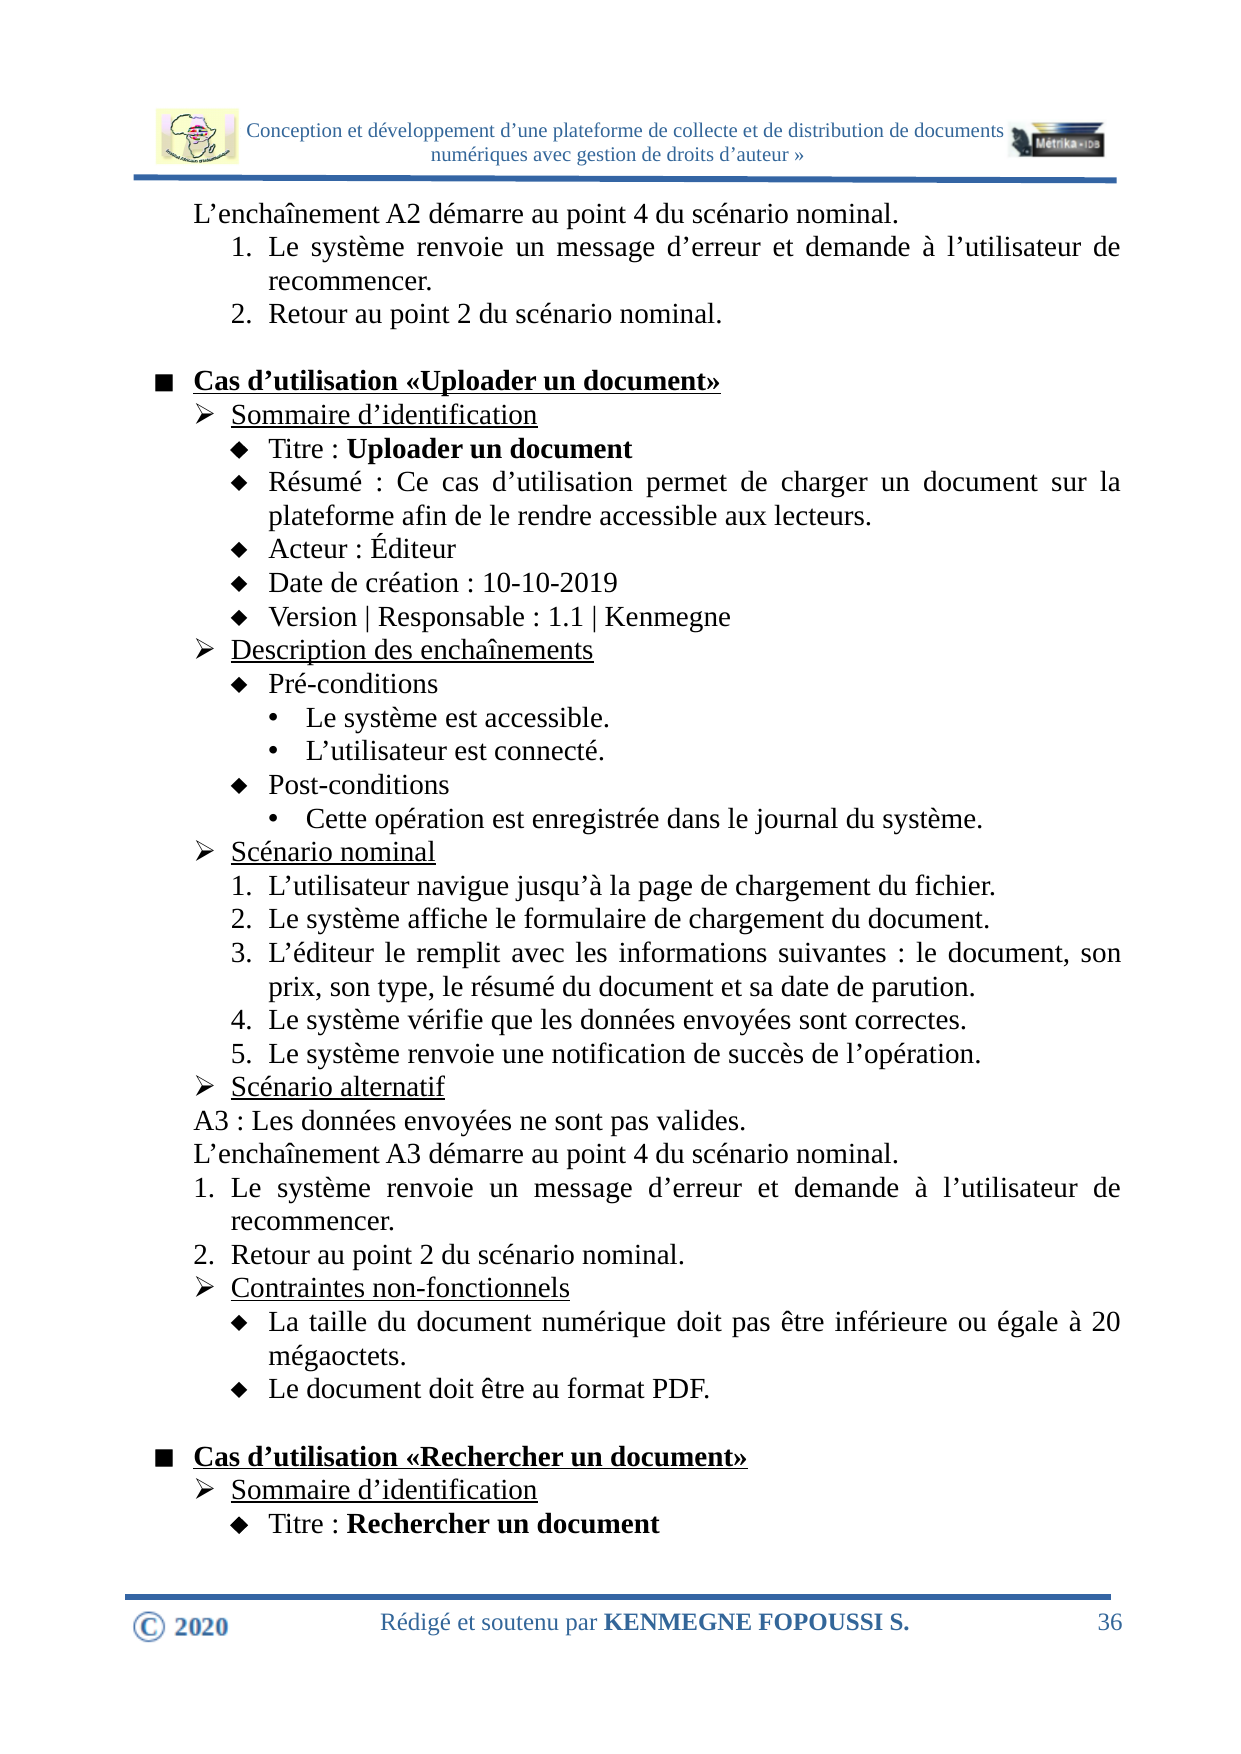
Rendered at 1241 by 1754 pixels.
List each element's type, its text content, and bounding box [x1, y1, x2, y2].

list Acteur : Éditeur [231, 532, 1122, 565]
picture [126, 1604, 231, 1647]
list Le système renvoie un message d’erreur et demande à l’utilisateur de recommencer. [193, 1170, 1122, 1237]
list Date de création : 10-10-2019 [231, 565, 1122, 599]
list Cas d’utilisation «Rechercher un document» [156, 1439, 1122, 1472]
list Le document doit être au format PDF. [231, 1371, 1122, 1405]
list La taille du document numérique doit pas être inférieure ou égale à 20 mégaoctets. [231, 1304, 1122, 1371]
picture [154, 107, 241, 166]
list Sommaire d’identification [193, 1472, 1122, 1506]
list Le système affiche le formulaire de chargement du document. [231, 902, 1122, 935]
text L’enchaînement A2 démarre au point 4 du scénario nominal. [118, 196, 1122, 229]
text A3 : Les données envoyées ne sont pas valides. [118, 1103, 1122, 1136]
list Contraintes non-fonctionnels [193, 1271, 1122, 1304]
list Titre : Uploader un document [231, 431, 1122, 464]
list Pré-conditions [231, 666, 1122, 700]
list Post-conditions [231, 767, 1122, 801]
list Scénario nominal [193, 834, 1122, 868]
list Résumé : Ce cas d’utilisation permet de charger un document sur la plateforme afin de le rendre accessible aux lecteurs. [231, 464, 1122, 532]
picture [1003, 116, 1109, 160]
text L’enchaînement A3 démarre au point 4 du scénario nominal. [118, 1136, 1122, 1170]
list Le système est accessible. [268, 700, 1122, 733]
list Scénario alternatif [193, 1069, 1122, 1103]
list Sommaire d’identification [193, 397, 1122, 431]
list Retour au point 2 du scénario nominal. [193, 1237, 1122, 1271]
list L’éditeur le remplit avec les informations suivantes : le document, son prix, son type, le résumé du document et sa date de parution. [231, 935, 1122, 1002]
list Le système renvoie un message d’erreur et demande à l’utilisateur de recommencer. [231, 229, 1122, 296]
list L’utilisateur navigue jusqu’à la page de chargement du fichier. [231, 868, 1122, 902]
list Titre : Rechercher un document [231, 1506, 1122, 1539]
list Le système vérifie que les données envoyées sont correctes. [231, 1002, 1122, 1036]
list Le système renvoie une notification de succès de l’opération. [231, 1036, 1122, 1069]
list Cette opération est enregistrée dans le journal du système. [268, 801, 1122, 834]
list Description des enchaînements [193, 632, 1122, 666]
list L’utilisateur est connecté. [268, 733, 1122, 767]
list Retour au point 2 du scénario nominal. [231, 296, 1122, 330]
list Cas d’utilisation «Uploader un document» [156, 363, 1122, 397]
list Version | Responsable : 1.1 | Kenmegne [231, 599, 1122, 632]
